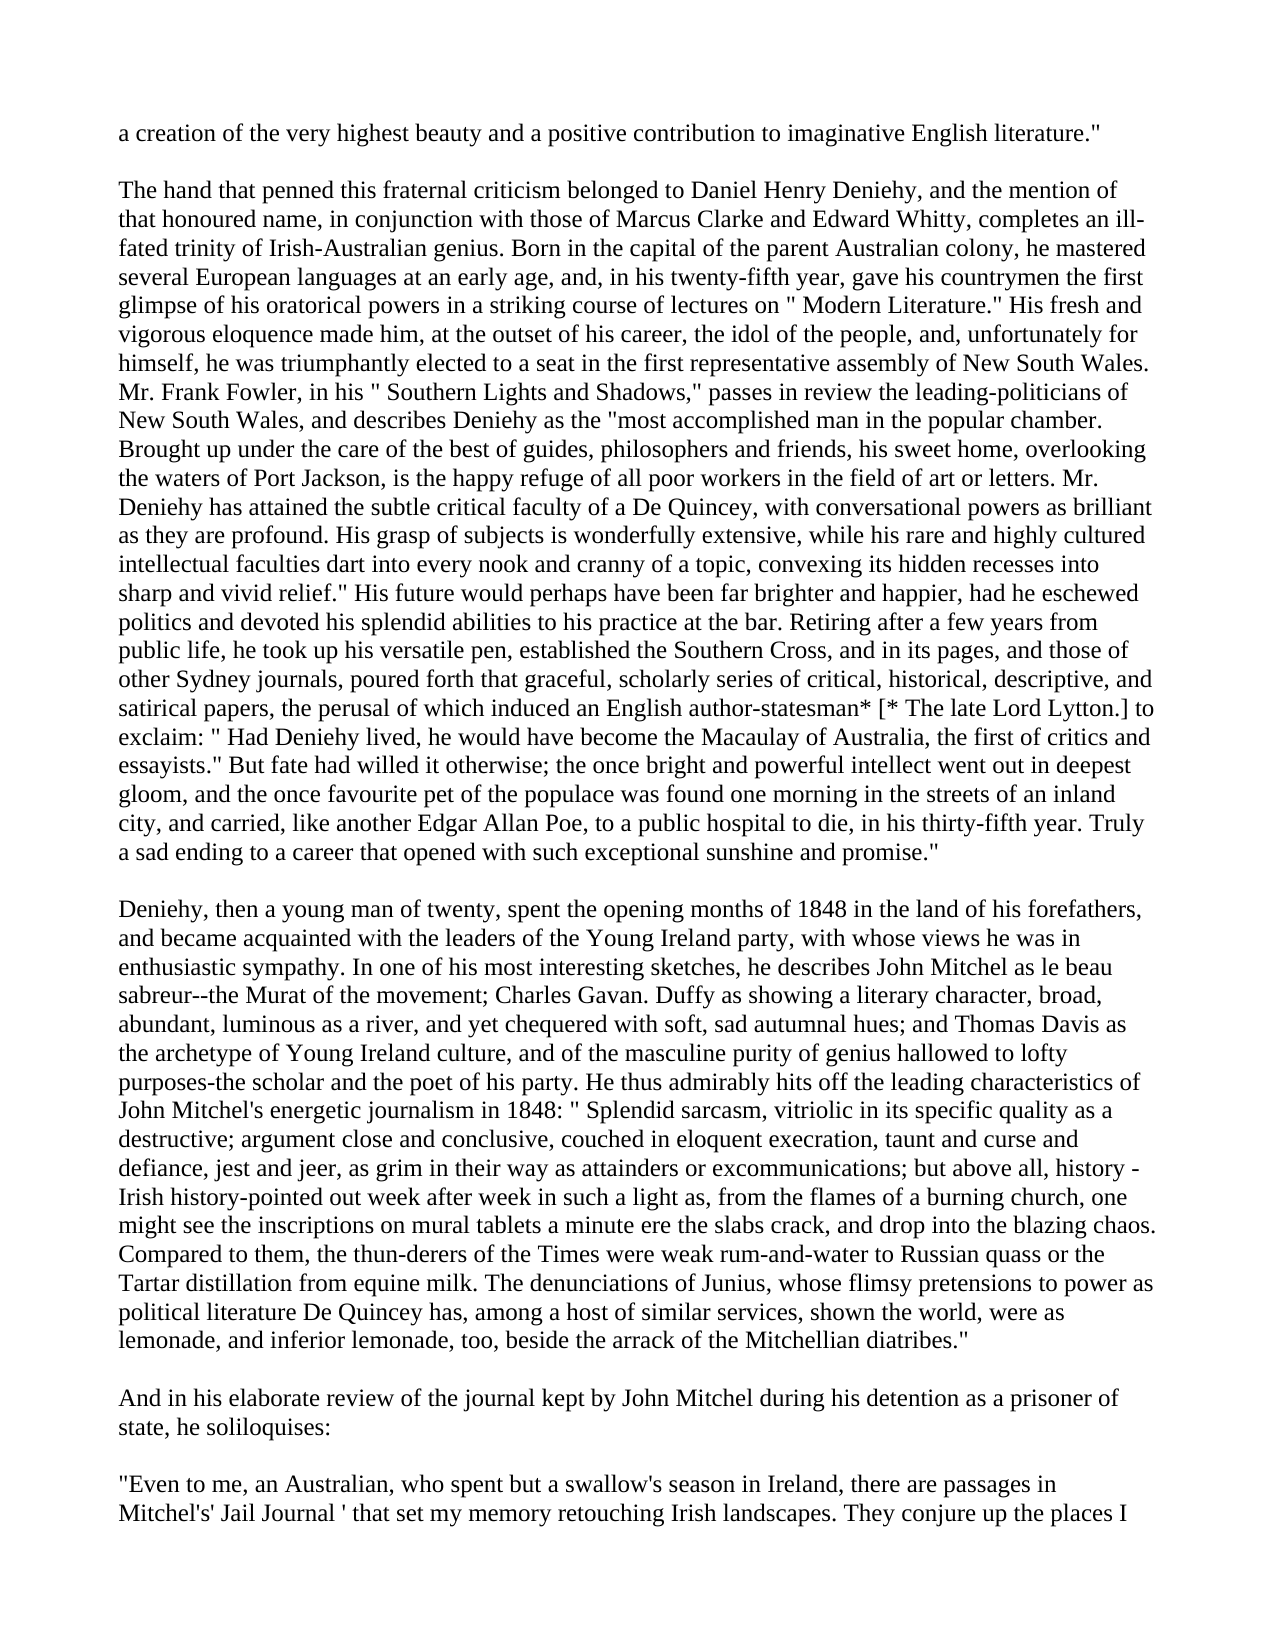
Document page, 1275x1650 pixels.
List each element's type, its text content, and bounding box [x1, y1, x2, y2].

text "Even to me, an Australian, who spent but a swallow's season in Ireland, there are passages in Mitchel's' Jail Journal ' that set my memory retouching Irish landscapes. They conjure up the places I [118, 1469, 1157, 1527]
text And in his elaborate review of the journal kept by John Mitchel during his detention as a prisoner of state, he soliloquises: [118, 1383, 1157, 1441]
text The hand that penned this fraternal criticism belonged to Daniel Henry Deniehy, and the mention of that honoured name, in conjunction with those of Marcus Clarke and Edward Whitty, completes an ill-fated trinity of Irish-Australian genius. Born in the capital of the parent Australian colony, he mastered several European languages at an early age, and, in his twenty-fifth year, gave his countrymen the first glimpse of his oratorical powers in a striking course of lectures on " Modern Literature." His fresh and vigorous eloquence made him, at the outset of his career, the idol of the people, and, unfortunately for himself, he was triumphantly elected to a seat in the first representative assembly of New South Wales. Mr. Frank Fowler, in his " Southern Lights and Shadows," passes in review the leading-politicians of New South Wales, and describes Deniehy as the "most accomplished man in the popular chamber. Brought up under the care of the best of guides, philosophers and friends, his sweet home, overlooking the waters of Port Jackson, is the happy refuge of all poor workers in the field of art or letters. Mr. Deniehy has attained the subtle critical faculty of a De Quincey, with conversational powers as brilliant as they are profound. His grasp of subjects is wonderfully extensive, while his rare and highly cultured intellectual faculties dart into every nook and cranny of a topic, convexing its hidden recesses into sharp and vivid relief." His future would perhaps have been far brighter and happier, had he eschewed politics and devoted his splendid abilities to his practice at the bar. Retiring after a few years from public life, he took up his versatile pen, established the Southern Cross, and in its pages, and those of other Sydney journals, poured forth that graceful, scholarly series of critical, historical, descriptive, and satirical papers, the perusal of which induced an English author-statesman* [* The late Lord Lytton.] to exclaim: " Had Deniehy lived, he would have become the Macaulay of Australia, the first of critics and essayists." But fate had willed it otherwise; the once bright and powerful intellect went out in deepest gloom, and the once favourite pet of the populace was found one morning in the streets of an inland city, and carried, like another Edgar Allan Poe, to a public hospital to die, in his thirty-fifth year. Truly a sad ending to a career that opened with such exceptional sunshine and promise." [118, 176, 1157, 866]
text a creation of the very highest beauty and a positive contribution to imaginative English literature." [118, 118, 1157, 147]
text Deniehy, then a young man of twenty, spent the opening months of 1848 in the land of his forefathers, and became acquainted with the leaders of the Young Ireland party, with whose views he was in enthusiastic sympathy. In one of his most interesting sketches, he describes John Mitchel as le beau sabreur--the Murat of the movement; Charles Gavan. Duffy as showing a literary character, broad, abundant, luminous as a river, and yet chequered with soft, sad autumnal hues; and Thomas Davis as the archetype of Young Ireland culture, and of the masculine purity of genius hallowed to lofty purposes-the scholar and the poet of his party. He thus admirably hits off the leading characteristics of John Mitchel's energetic journalism in 1848: " Splendid sarcasm, vitriolic in its specific quality as a destructive; argument close and conclusive, couched in eloquent execration, taunt and curse and defiance, jest and jeer, as grim in their way as attainders or excommunications; but above all, history -Irish history-pointed out week after week in such a light as, from the flames of a burning church, one might see the inscriptions on mural tablets a minute ere the slabs crack, and drop into the blazing chaos. Compared to them, the thun-derers of the Times were weak rum-and-water to Russian quass or the Tartar distillation from equine milk. The denunciations of Junius, whose flimsy pretensions to power as political literature De Quincey has, among a host of similar services, shown the world, were as lemonade, and inferior lemonade, too, beside the arrack of the Mitchellian diatribes." [118, 894, 1157, 1354]
